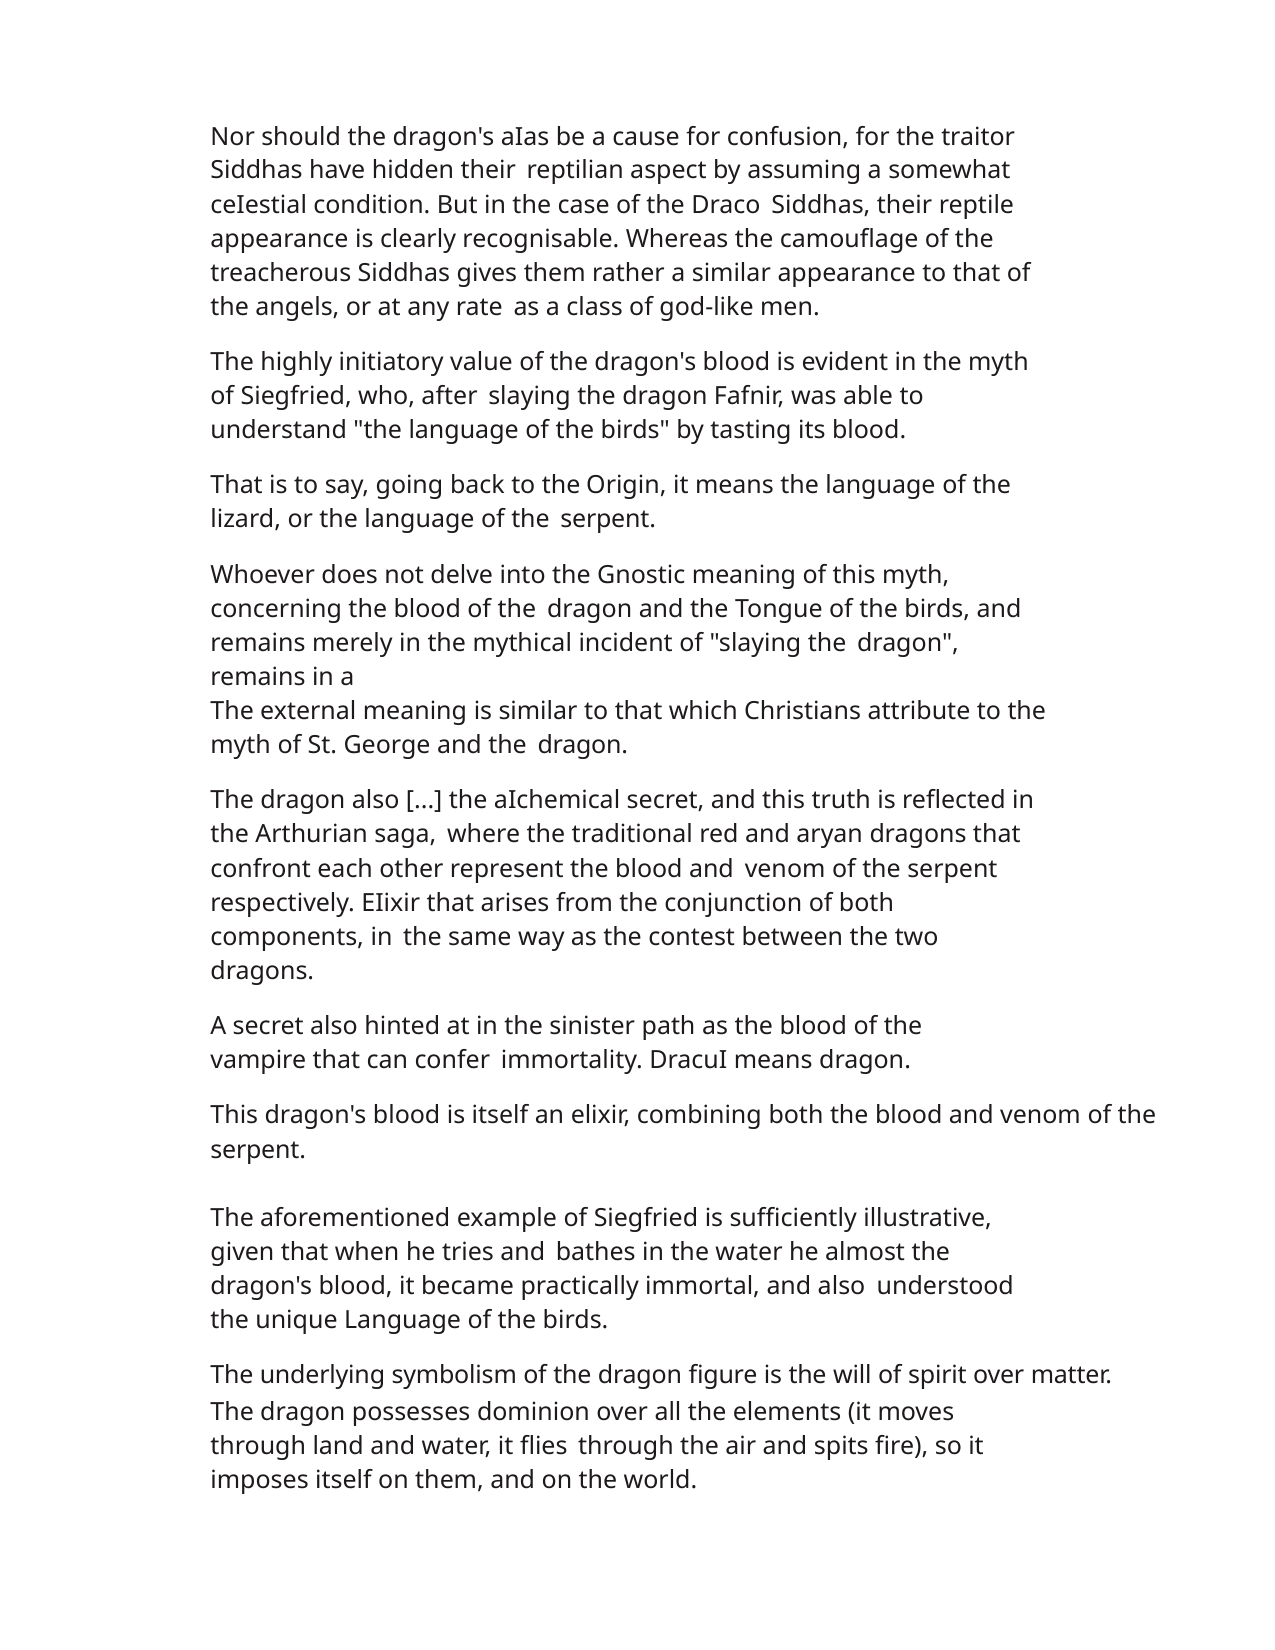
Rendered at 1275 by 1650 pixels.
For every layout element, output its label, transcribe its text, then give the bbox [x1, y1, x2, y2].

text A secret also hinted at in the sinister path as the blood of the vampire that can confer immortality. DracuI means dragon. [210, 1008, 992, 1076]
text Whoever does not delve into the Gnostic meaning of this myth, concerning the blood of the dragon and the Tongue of the birds, and remains merely in the mythical incident of "slaying the dragon", remains in a [210, 556, 1044, 693]
text The underlying symbolism of the dragon figure is the will of spirit over matter. [210, 1357, 1157, 1391]
text That is to say, going back to the Origin, it means the language of the lizard, or the language of the serpent. [210, 467, 1044, 535]
text The aforementioned example of Siegfried is sufficiently illustrative, given that when he tries and bathes in the water he almost the dragon's blood, it became practically immortal, and also understood the unique Language of the birds. [210, 1199, 1044, 1336]
text The dragon possesses dominion over all the elements (it moves through land and water, it flies through the air and spits fire), so it imposes itself on them, and on the world. [210, 1393, 1044, 1496]
text The external meaning is similar to that which Christians attribute to the myth of St. George and the dragon. [210, 693, 1092, 761]
text Nor should the dragon's aIas be a cause for confusion, for the traitor Siddhas have hidden their reptilian aspect by assuming a somewhat ceIestial condition. But in the case of the Draco Siddhas, their reptile appearance is clearly recognisable. Whereas the camouflage of the treacherous Siddhas gives them rather a similar appearance to that of the angels, or at any rate as a class of god-like men. [210, 118, 1031, 322]
text The highly initiatory value of the dragon's blood is evident in the myth of Siegfried, who, after slaying the dragon Fafnir, was able to understand "the language of the birds" by tasting its blood. [210, 344, 1044, 446]
text This dragon's blood is itself an elixir, combining both the blood and venom of the serpent. [210, 1097, 1157, 1165]
text The dragon also [...] the aIchemical secret, and this truth is reflected in the Arthurian saga, where the traditional red and aryan dragons that confront each other represent the blood and venom of the serpent respectively. EIixir that arises from the conjunction of both components, in the same way as the contest between the two dragons. [210, 782, 1044, 986]
